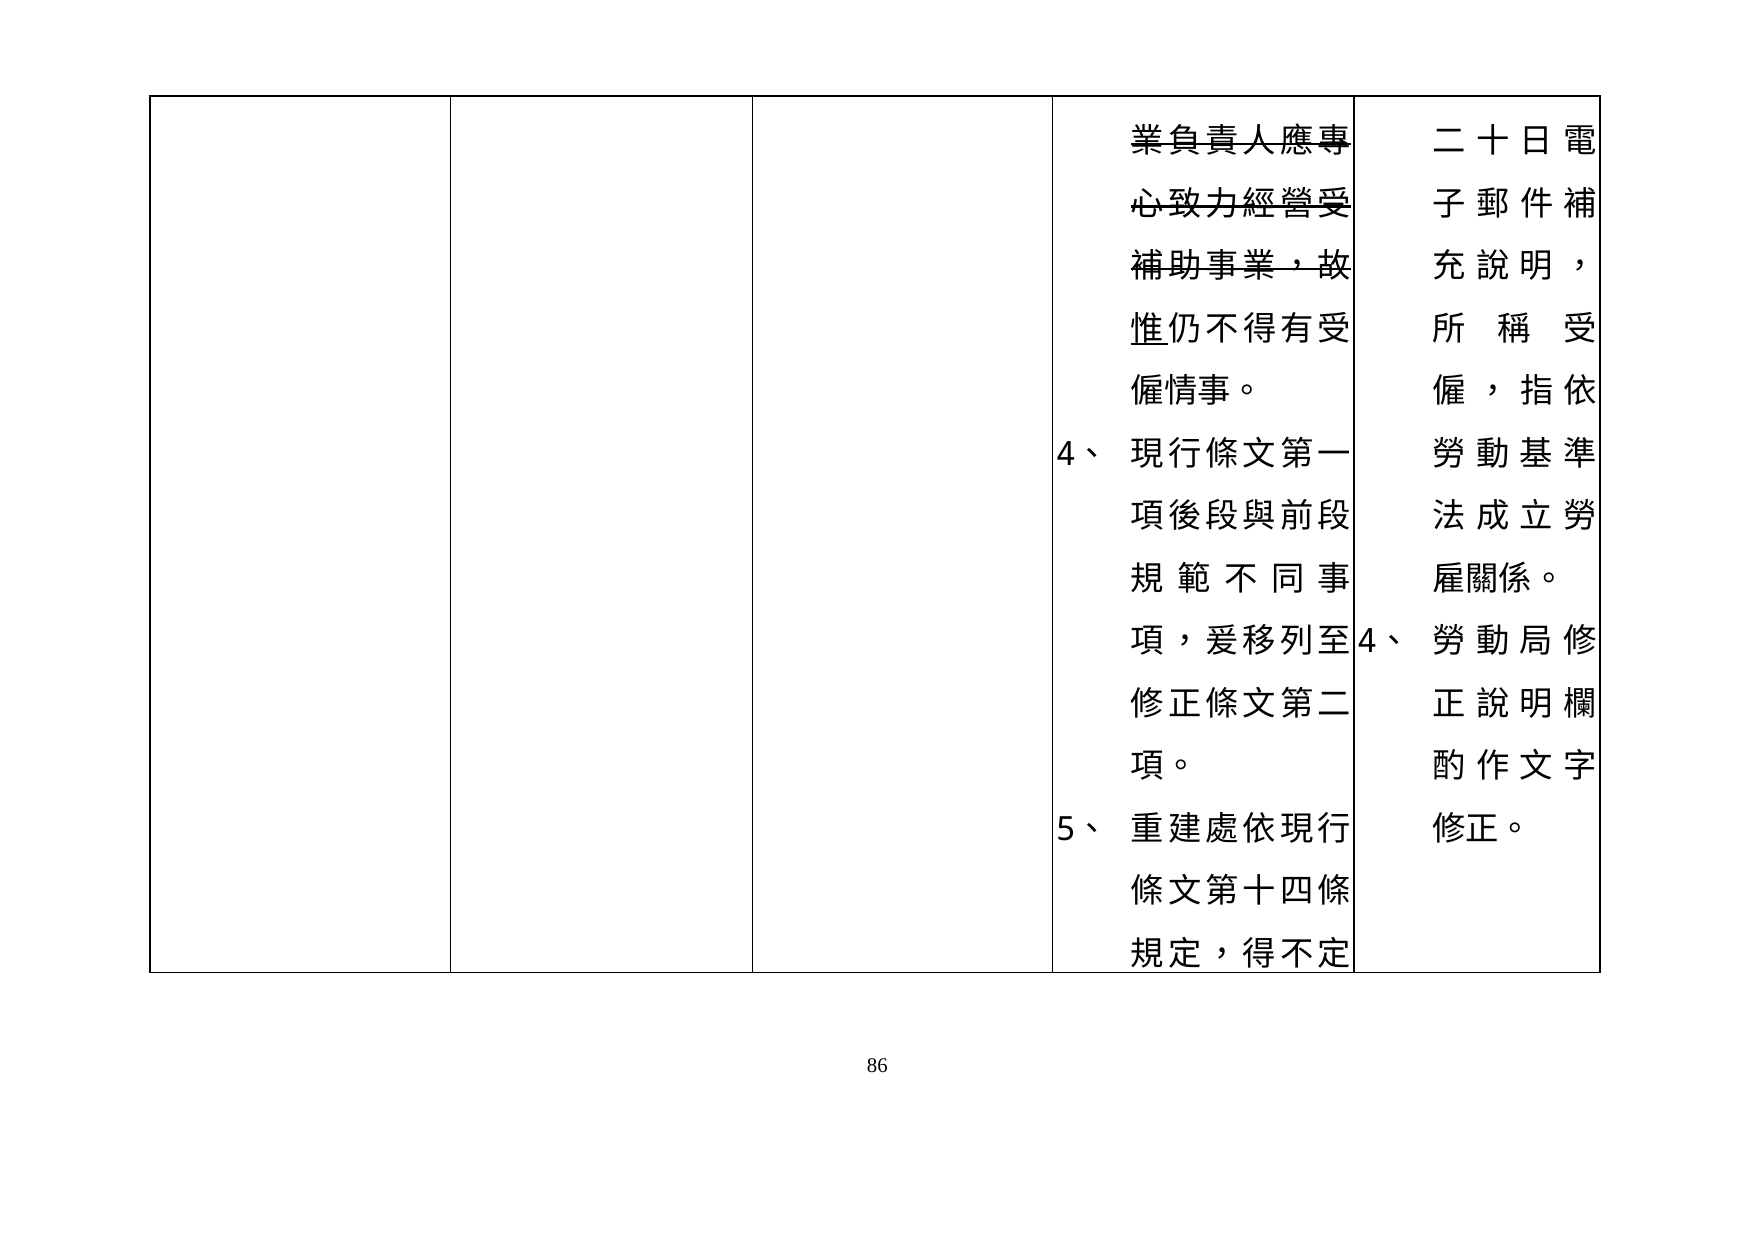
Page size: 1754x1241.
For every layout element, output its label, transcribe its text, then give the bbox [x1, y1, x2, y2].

table_cell [451, 97, 752, 972]
table_cell [151, 97, 450, 972]
table_cell [753, 97, 1052, 972]
table_cell 業負責人應專心致力經營受補助事業，故惟仍不得有受僱情事。 現行條文第一項後段與前段規範不同事項，爰移列至修正條文第二項。 重建處依現行條文第十四條規定，得不定 [1053, 97, 1353, 972]
table_cell 二十日電子郵件補充說明，所稱受僱，指依勞動基準法成立勞雇關係。 勞動局修正說明欄酌作文字修正。 [1355, 97, 1599, 972]
